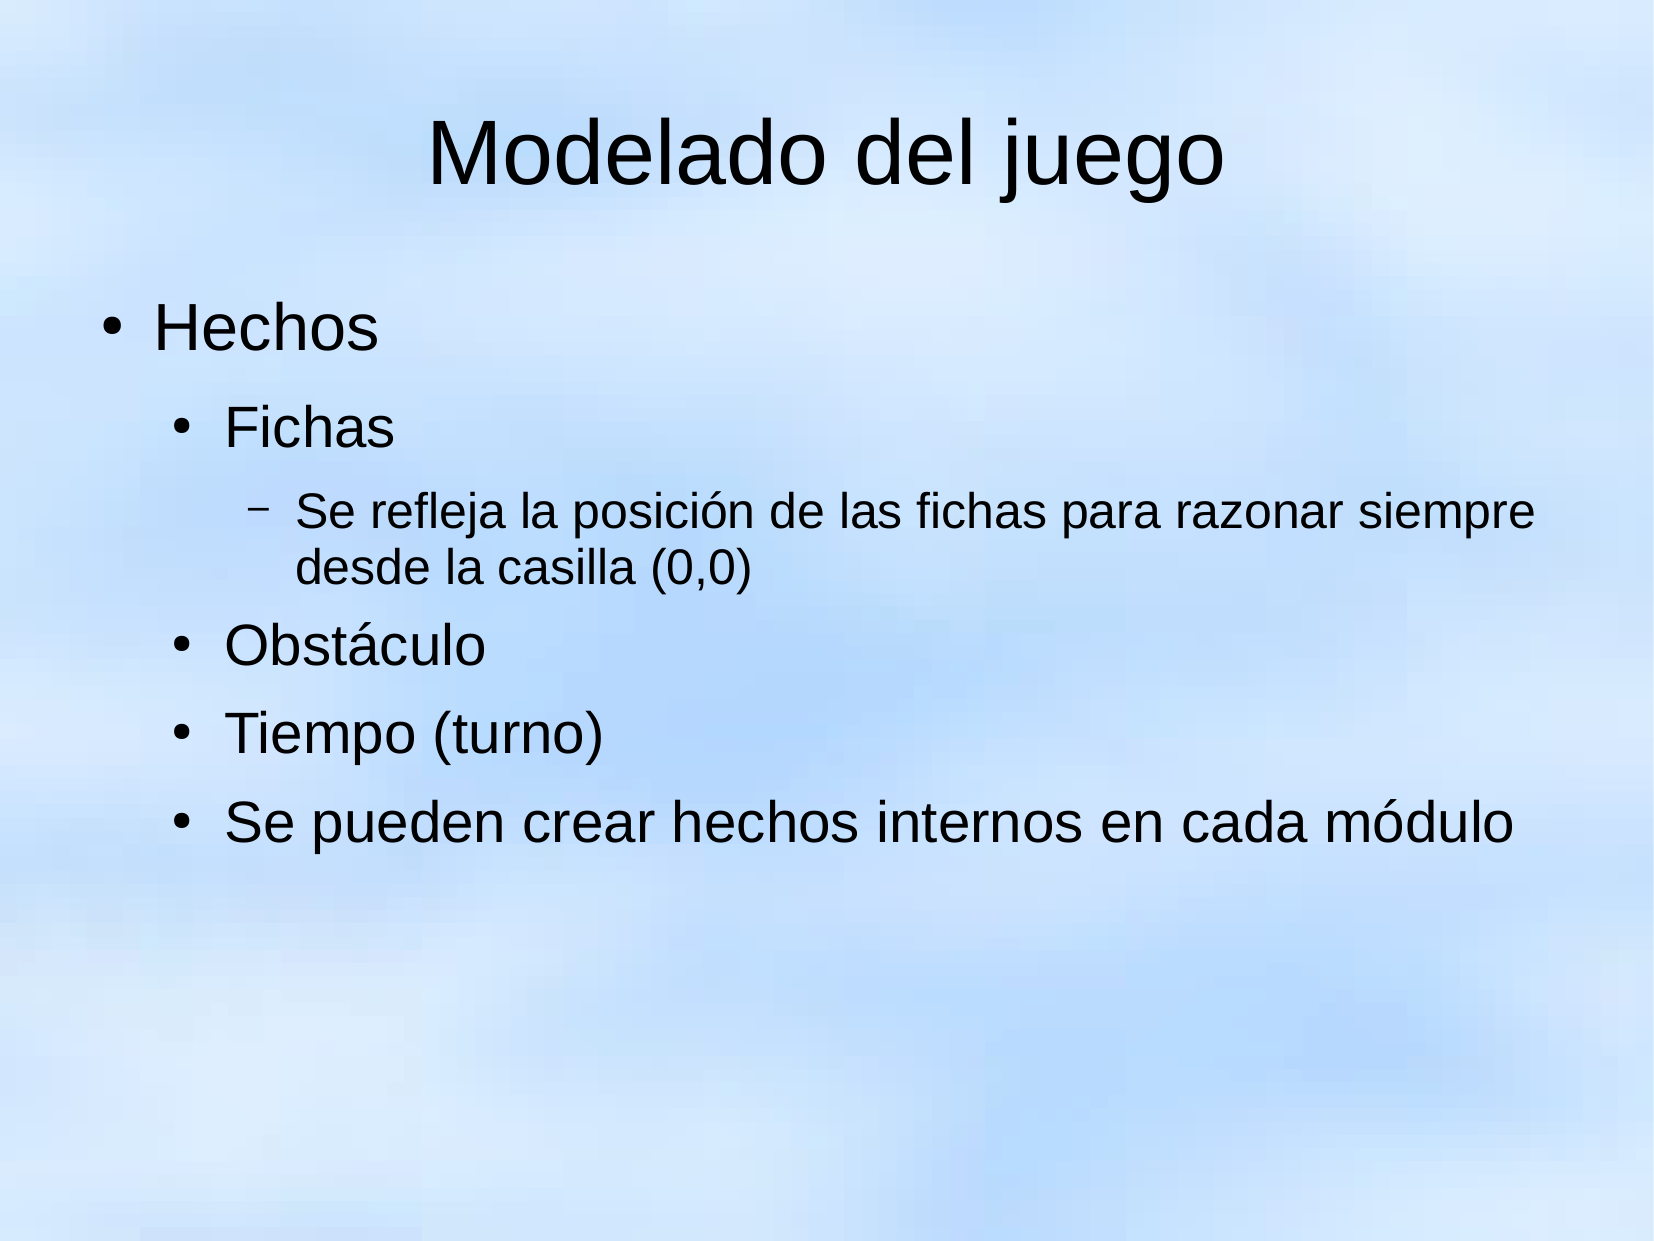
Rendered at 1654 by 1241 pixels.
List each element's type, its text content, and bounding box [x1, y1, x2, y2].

list Hechos Fichas Se refleja la posición de las fichas para razonar siempre desde la casilla (0,0) Obstáculo Tiempo (turno) Se pueden crear hechos internos en cada módulo [82, 290, 1571, 1109]
picture [0, 0, 1654, 1241]
title Modelado del juego [82, 49, 1571, 257]
